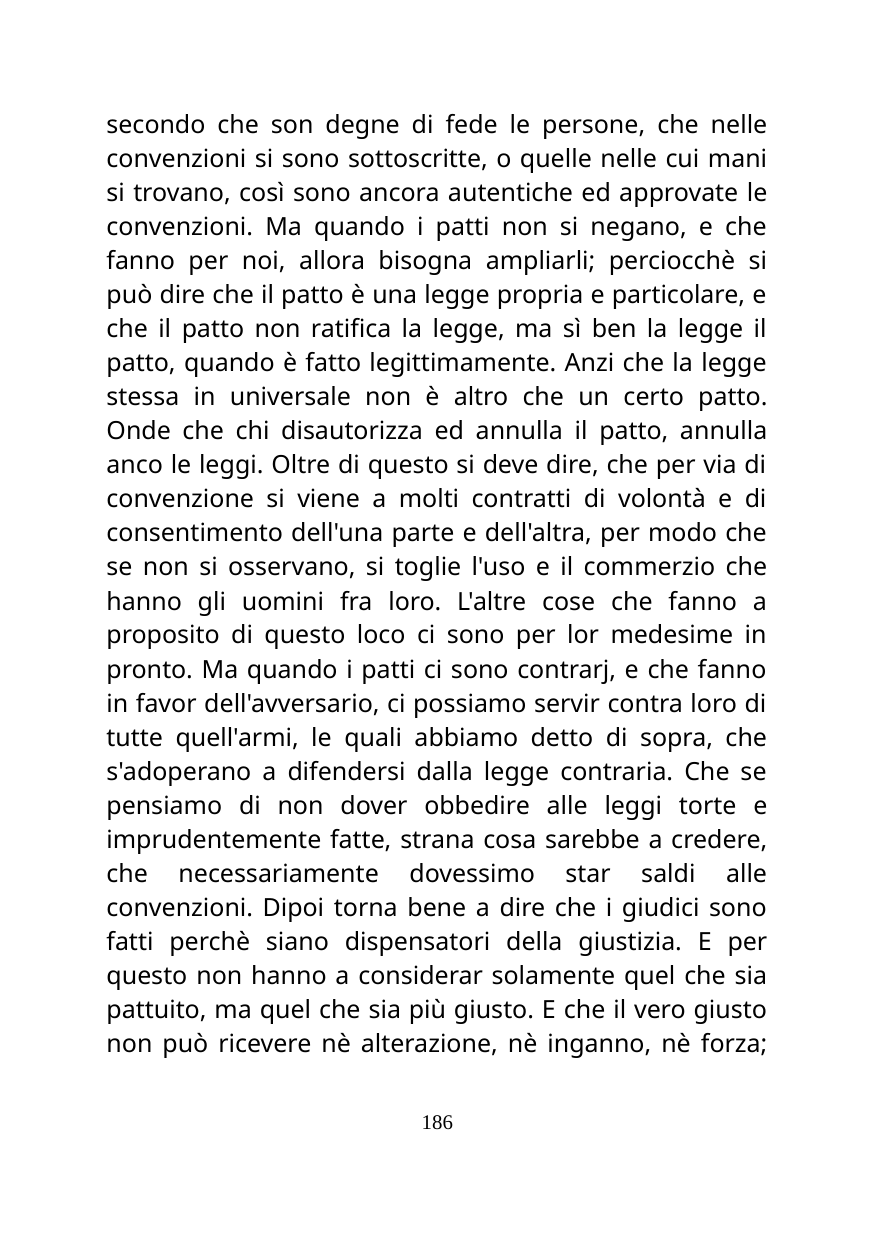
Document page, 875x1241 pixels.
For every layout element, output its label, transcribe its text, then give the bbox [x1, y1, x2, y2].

text secondo che son degne di fede le persone, che nelle convenzioni si sono sottoscritte, o quelle nelle cui mani si trovano, così sono ancora autentiche ed approvate le convenzioni. Ma quando i patti non si negano, e che fanno per noi, allora bisogna ampliarli; perciocchè si può dire che il patto è una legge propria e particolare, e che il patto non ratifica la legge, ma sì ben la legge il patto, quando è fatto legittimamente. Anzi che la legge stessa in universale non è altro che un certo patto. Onde che chi disautorizza ed annulla il patto, annulla anco le leggi. Oltre di questo si deve dire, che per via di convenzione si viene a molti contratti di volontà e di consentimento dell'una parte e dell'altra, per modo che se non si osservano, si toglie l'uso e il commerzio che hanno gli uomini fra loro. L'altre cose che fanno a proposito di questo loco ci sono per lor medesime in pronto. Ma quando i patti ci sono contrarj, e che fanno in favor dell'avversario, ci possiamo servir contra loro di tutte quell'armi, le quali abbiamo detto di sopra, che s'adoperano a difendersi dalla legge contraria. Che se pensiamo di non dover obbedire alle leggi torte e imprudentemente fatte, strana cosa sarebbe a credere, che necessariamente dovessimo star saldi alle convenzioni. Dipoi torna bene a dire che i giudici sono fatti perchè siano dispensatori della giustizia. E per questo non hanno a considerar solamente quel che sia pattuito, ma quel che sia più giusto. E che il vero giusto non può ricevere nè alterazione, nè inganno, nè forza; [106, 106, 768, 1060]
